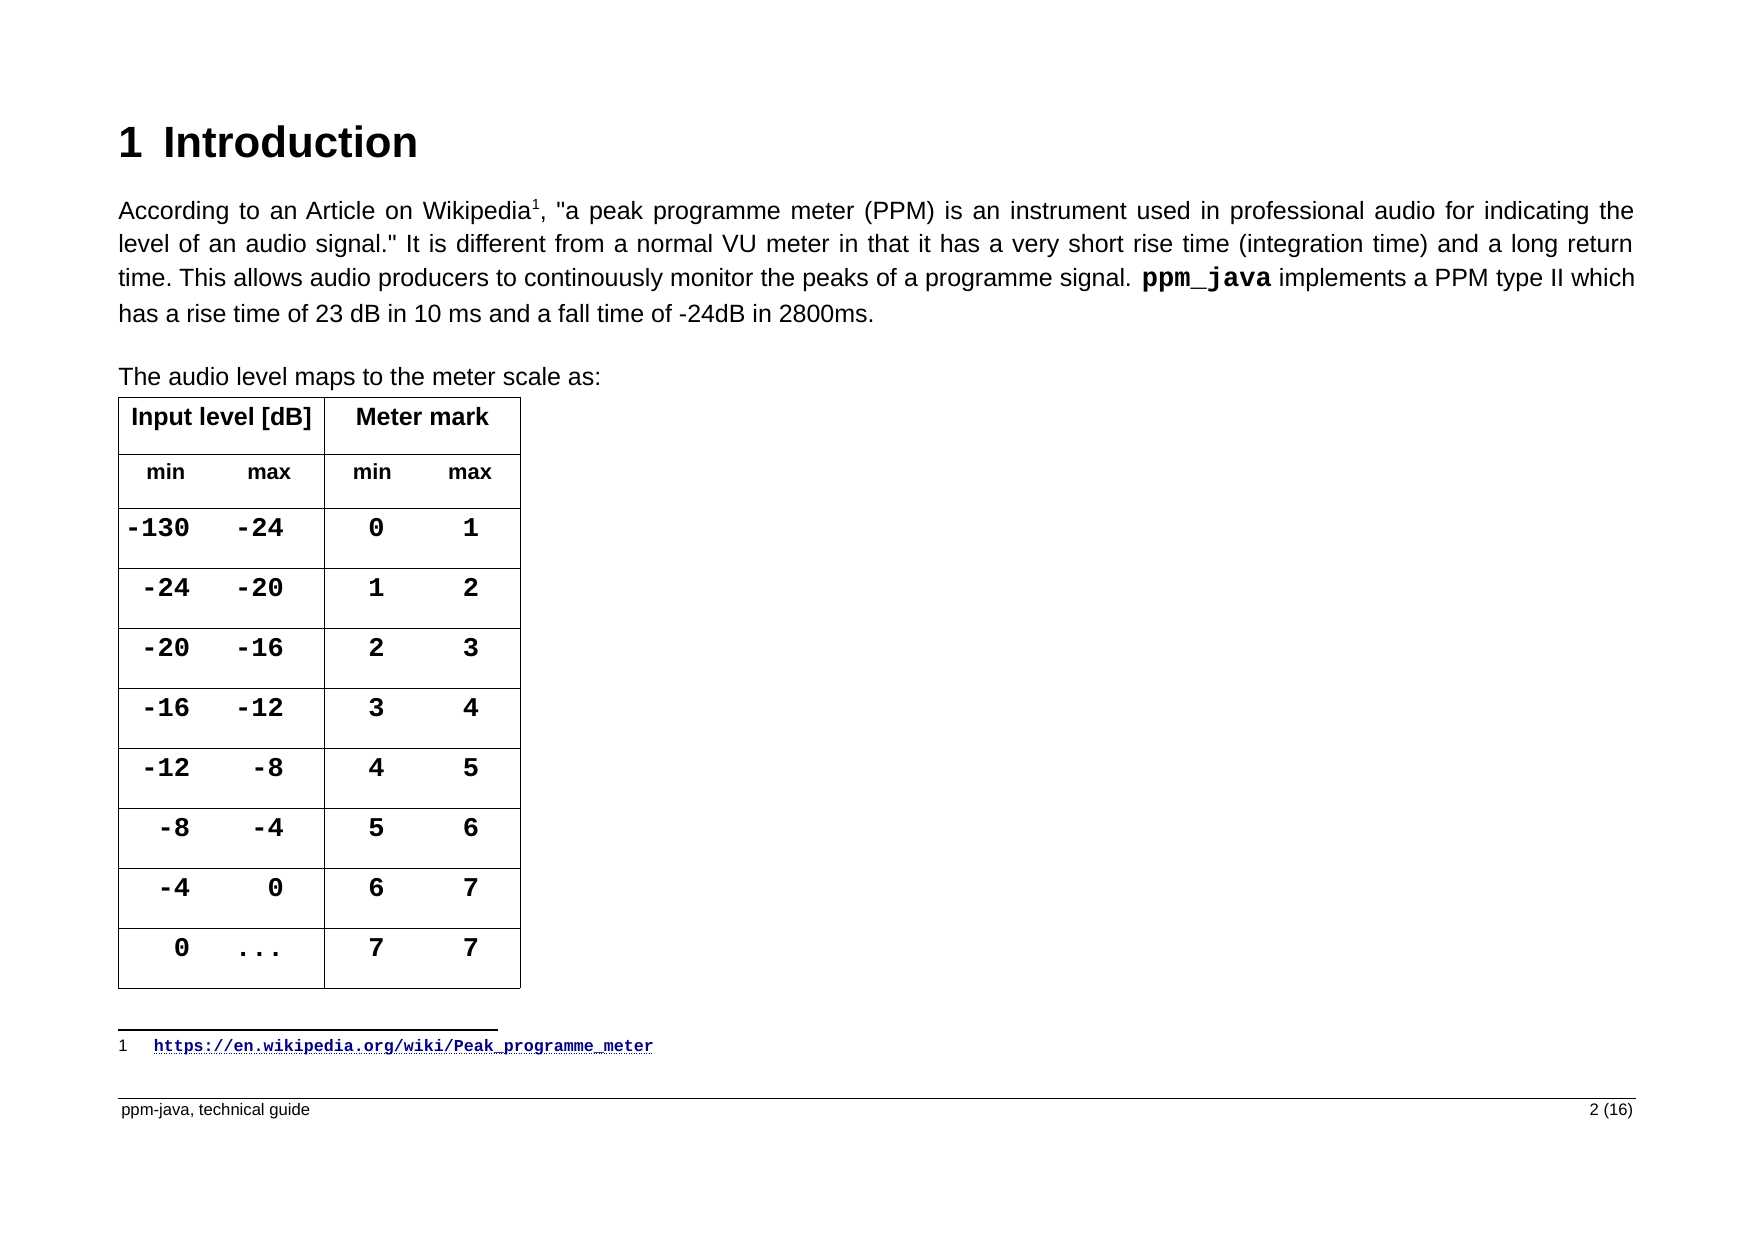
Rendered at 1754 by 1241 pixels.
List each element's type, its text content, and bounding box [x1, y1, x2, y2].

table_cell 5 [325, 809, 419, 867]
table_cell -24 [119, 569, 213, 627]
table_cell -20 [119, 629, 213, 687]
table_cell 6 [420, 809, 520, 867]
table_cell -4 [213, 809, 324, 867]
table_cell min [119, 455, 213, 507]
table_cell 4 [420, 689, 520, 747]
table_cell 2 [325, 629, 419, 687]
table_cell -8 [119, 809, 213, 867]
table_cell -130 [119, 509, 213, 567]
table_header Input level [dB] [119, 398, 324, 454]
table_cell min [325, 455, 419, 507]
table_cell ... [213, 929, 324, 987]
table_cell 3 [325, 689, 419, 747]
table_cell 7 [325, 929, 419, 987]
table_cell 1 [325, 569, 419, 627]
table_cell -20 [213, 569, 324, 627]
text The audio level maps to the meter scale as: [118, 363, 1636, 391]
table_cell -8 [213, 749, 324, 807]
table_cell 7 [420, 869, 520, 927]
table_cell 1 [420, 509, 520, 567]
table_cell 3 [420, 629, 520, 687]
table_cell 7 [420, 929, 520, 987]
table_cell 0 [325, 509, 419, 567]
table_cell 4 [325, 749, 419, 807]
table_cell 0 [213, 869, 324, 927]
table_header Meter mark [325, 398, 520, 454]
table_cell -16 [213, 629, 324, 687]
table_cell -16 [119, 689, 213, 747]
text https://en.wikipedia.org/wiki/Peak_programme_meter [118, 1036, 1636, 1056]
table_cell 0 [119, 929, 213, 987]
table_cell 6 [325, 869, 419, 927]
text According to an Article on Wikipedia, "a peak programme meter (PPM) is an instrument used in professional audio for indicating the level of an audio signal." It is different from a normal VU meter in that it has a very short rise time (integration time) and a long return time. This allows audio producers to continouusly monitor the peaks of a programme signal. ppm_java implements a PPM type II which has a rise time of 23 dB in 10 ms and a fall time of -24dB in 2800ms. [118, 196, 1636, 328]
table_cell -12 [119, 749, 213, 807]
table_cell 5 [420, 749, 520, 807]
table_cell 2 [420, 569, 520, 627]
table_cell -24 [213, 509, 324, 567]
table_cell -4 [119, 869, 213, 927]
table_cell max [420, 455, 520, 507]
subtitle Introduction [118, 118, 1636, 167]
table_cell -12 [213, 689, 324, 747]
table_cell max [213, 455, 324, 507]
